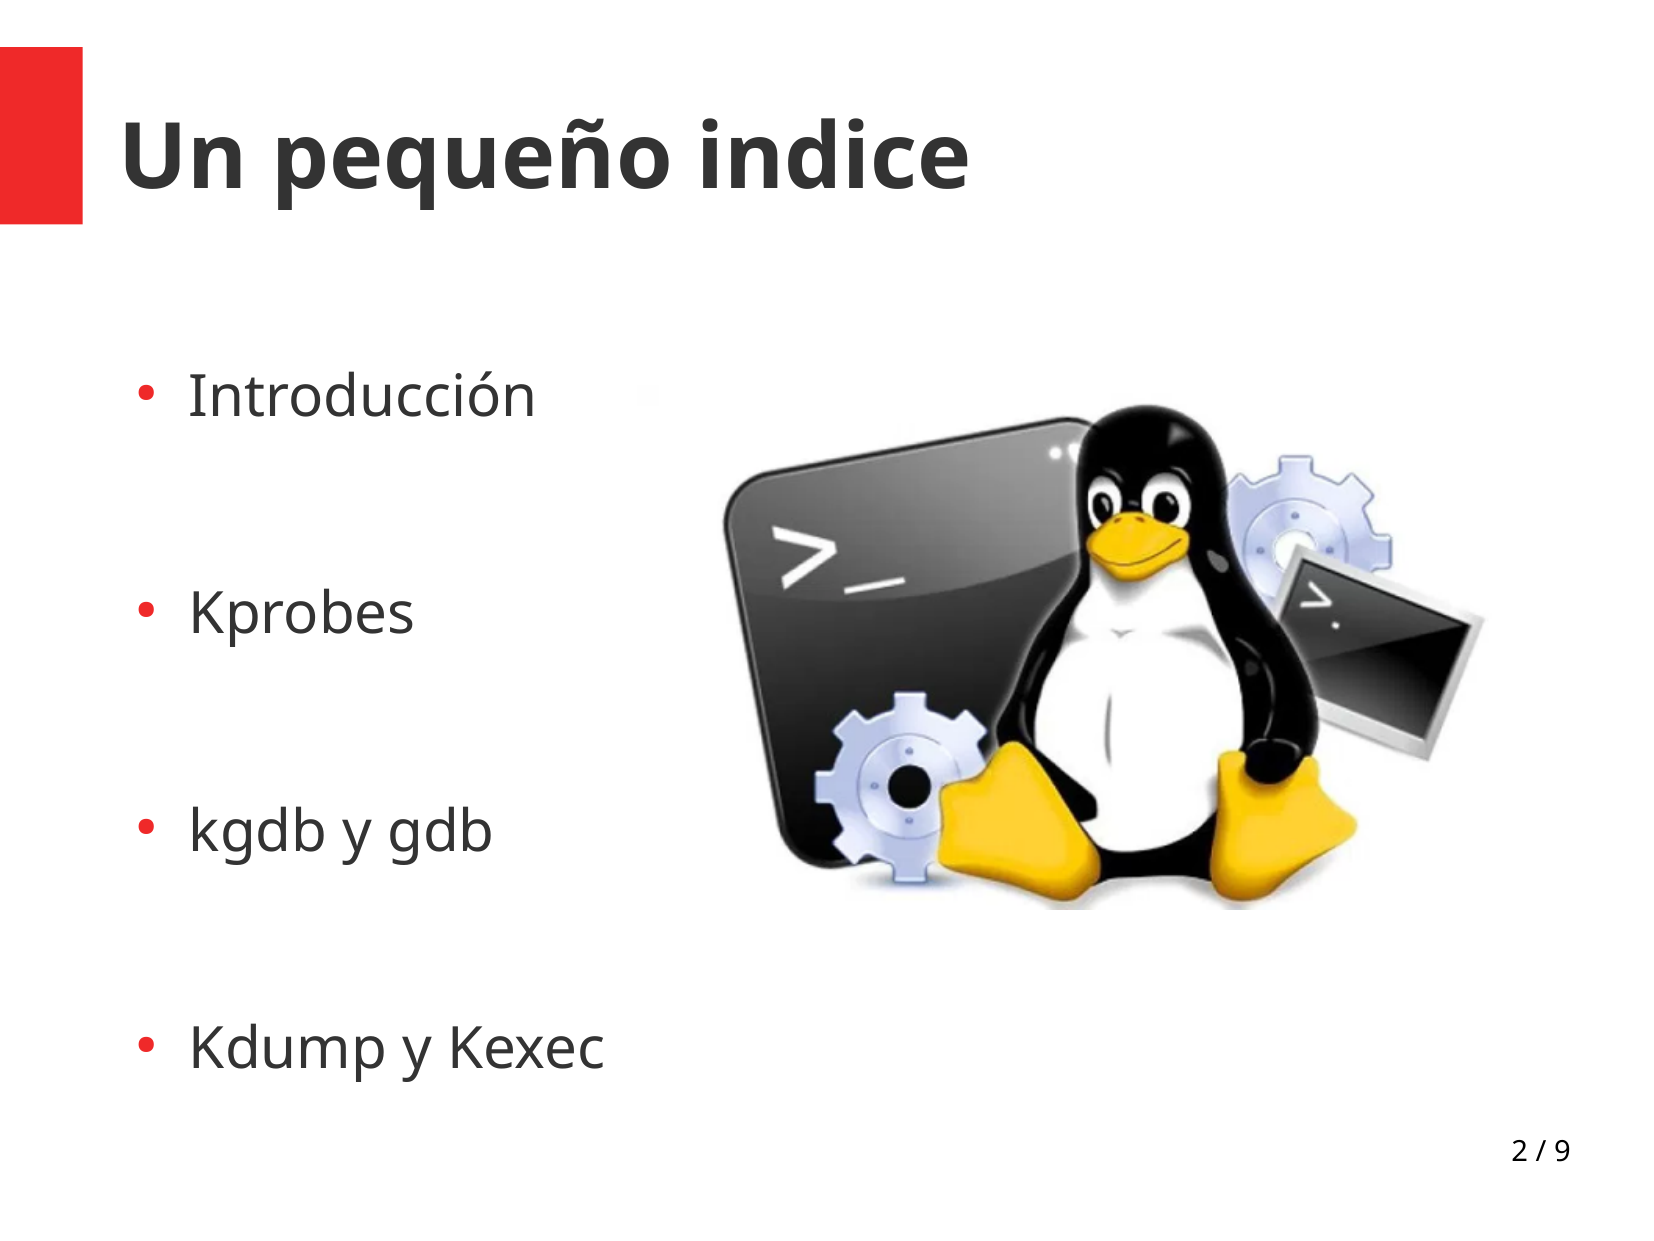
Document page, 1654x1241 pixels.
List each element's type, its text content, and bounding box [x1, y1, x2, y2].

title Un pequeño indice [118, 49, 1571, 257]
picture [563, 385, 1642, 910]
list Introducción Kprobes kgdb y gdb Kdump y Kexec [118, 354, 1536, 1074]
